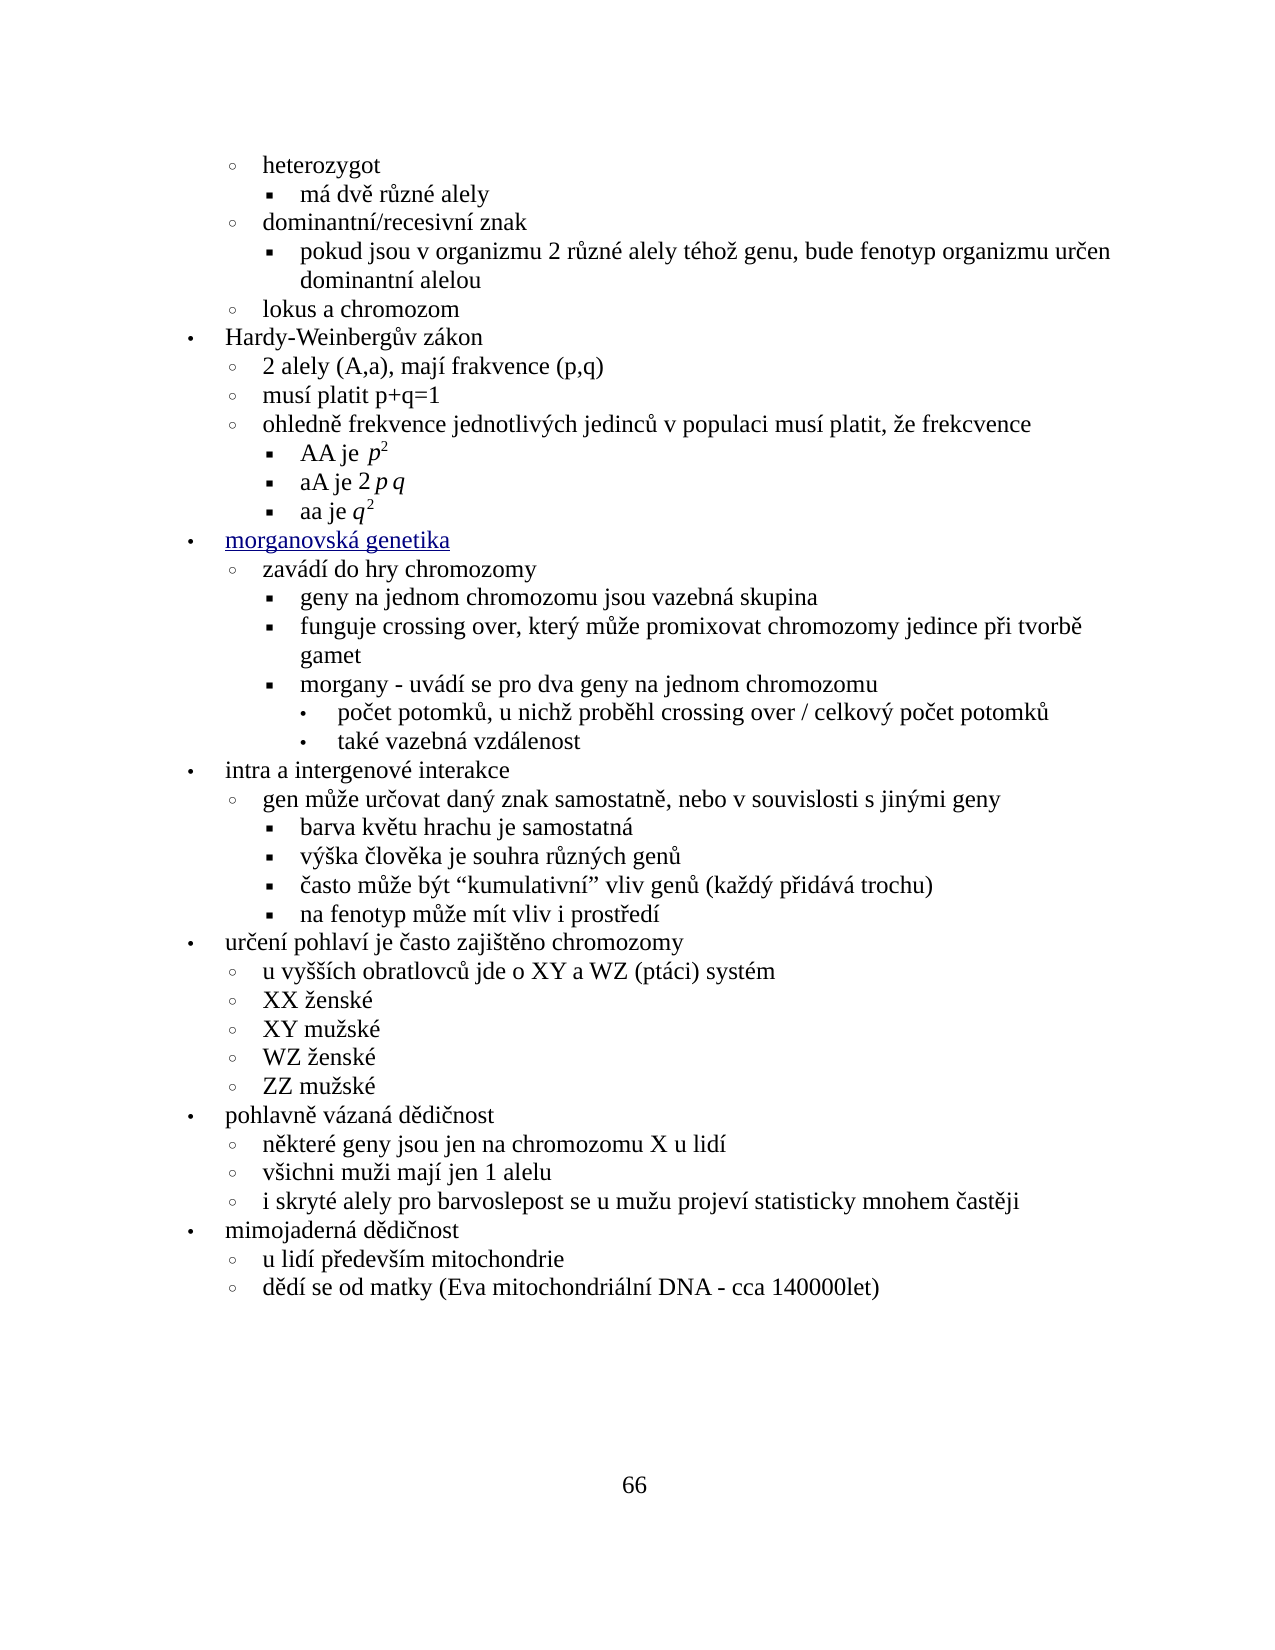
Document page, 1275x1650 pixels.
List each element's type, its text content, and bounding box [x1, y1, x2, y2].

list zavádí do hry chromozomy [225, 554, 1125, 582]
list u vyšších obratlovců jde o XY a WZ (ptáci) systém [225, 956, 1125, 985]
list XX ženské [225, 985, 1125, 1014]
list AA je [262, 437, 1125, 467]
list dominantní/recesivní znak [225, 207, 1125, 236]
list aA je [262, 467, 1125, 496]
list dědí se od matky (Eva mitochondriální DNA - cca 140000let) [225, 1272, 1125, 1301]
list všichni muži mají jen 1 alelu [225, 1157, 1125, 1186]
list intra a intergenové interakce [187, 755, 1125, 784]
list heterozygot [225, 150, 1125, 179]
list XY mužské [225, 1014, 1125, 1042]
list aa je [262, 496, 1125, 525]
list barva květu hrachu je samostatná [262, 812, 1125, 841]
list často může být “kumulativní” vliv genů (každý přidává trochu) [262, 870, 1125, 899]
list ZZ mužské [225, 1071, 1125, 1100]
list u lidí především mitochondrie [225, 1244, 1125, 1272]
list na fenotyp může mít vliv i prostředí [262, 899, 1125, 927]
list musí platit p+q=1 [225, 380, 1125, 409]
list některé geny jsou jen na chromozomu X u lidí [225, 1129, 1125, 1157]
list 2 alely (A,a), mají frakvence (p,q) [225, 351, 1125, 380]
list určení pohlaví je často zajištěno chromozomy [187, 927, 1125, 956]
list má dvě různé alely [262, 179, 1125, 207]
list morgany - uvádí se pro dva geny na jednom chromozomu [262, 669, 1125, 697]
list pokud jsou v organizmu 2 různé alely téhož genu, bude fenotyp organizmu určen dominantní alelou [262, 236, 1125, 294]
list Hardy-Weinbergův zákon [187, 322, 1125, 351]
list WZ ženské [225, 1042, 1125, 1071]
list morganovská genetika [187, 525, 1125, 554]
list i skryté alely pro barvoslepost se u mužu projeví statisticky mnohem častěji [225, 1186, 1125, 1215]
list geny na jednom chromozomu jsou vazebná skupina [262, 582, 1125, 611]
list funguje crossing over, který může promixovat chromozomy jedince při tvorbě gamet [262, 611, 1125, 669]
list počet potomků, u nichž proběhl crossing over / celkový počet potomků [300, 697, 1125, 726]
list ohledně frekvence jednotlivých jedinců v populaci musí platit, že frekcvence [225, 409, 1125, 437]
list mimojaderná dědičnost [187, 1215, 1125, 1244]
list výška člověka je souhra různých genů [262, 841, 1125, 870]
list gen může určovat daný znak samostatně, nebo v souvislosti s jinými geny [225, 784, 1125, 812]
list také vazebná vzdálenost [300, 726, 1125, 755]
list pohlavně vázaná dědičnost [187, 1100, 1125, 1129]
list lokus a chromozom [225, 294, 1125, 322]
